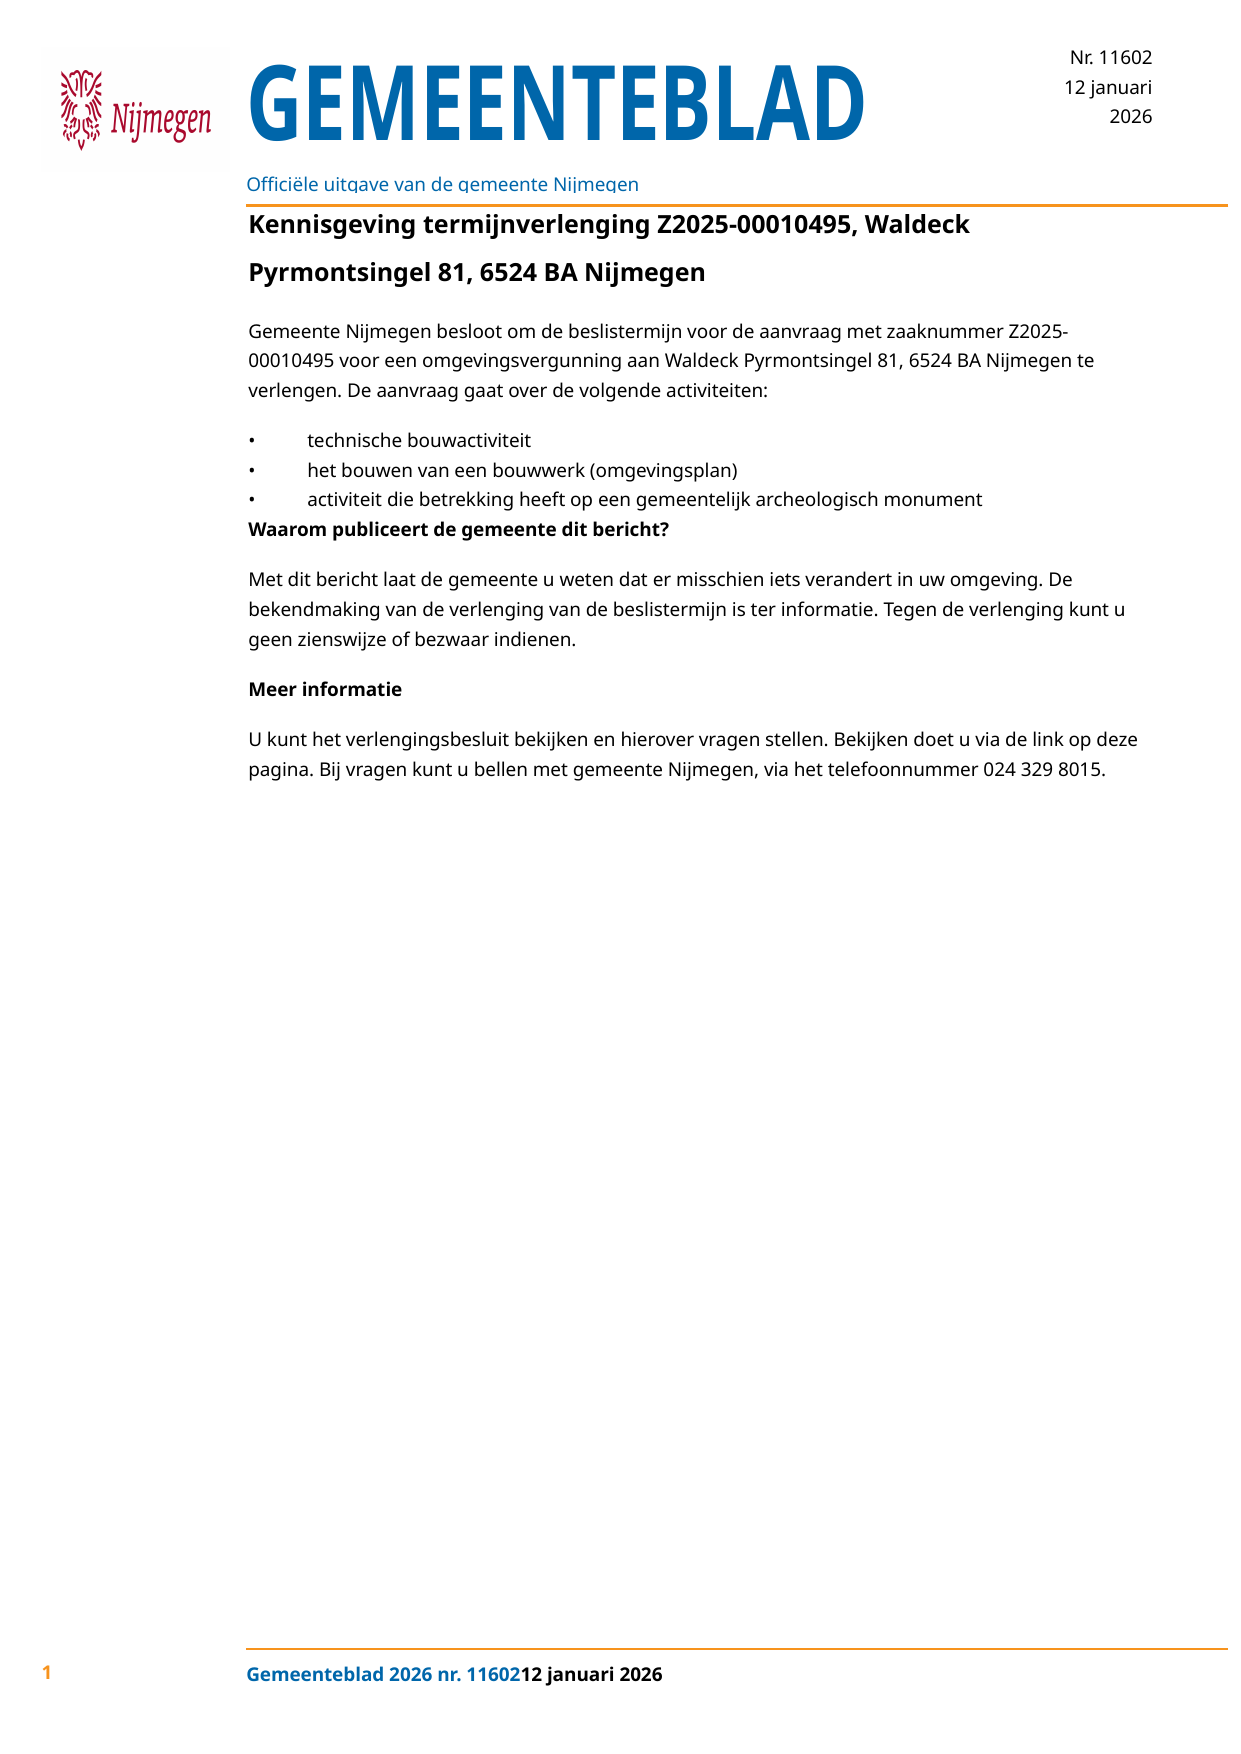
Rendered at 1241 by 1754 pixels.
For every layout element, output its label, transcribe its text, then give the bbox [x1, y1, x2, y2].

list het bouwen van een bouwwerk (omgevingsplan) [248, 457, 1152, 483]
list activiteit die betrekking heeft op een gemeentelijk archeologisch monument [248, 487, 1152, 512]
picture [41, 47, 231, 172]
text U kunt het verlengingsbesluit bekijken en hierover vragen stellen. Bekijken doet u via de link op deze pagina. Bij vragen kunt u bellen met gemeente Nijmegen, via het telefoonnummer 024 329 8015. [248, 727, 1152, 782]
text Waarom publiceert de gemeente dit bericht? [248, 516, 1152, 542]
text Met dit bericht laat de gemeente u weten dat er misschien iets verandert in uw omgeving. De bekendmaking van de verlenging van de beslistermijn is ter informatie. Tegen de verlenging kunt u geen zienswijze of bezwaar indienen. [248, 567, 1152, 652]
text Kennisgeving termijnverlenging Z2025-00010495, Waldeck Pyrmontsingel 81, 6524 BA Nijmegen [248, 207, 1152, 288]
text Meer informatie [248, 676, 1152, 702]
list technische bouwactiviteit [248, 427, 1152, 453]
text Gemeente Nijmegen besloot om de beslistermijn voor de aanvraag met zaaknummer Z2025-00010495 voor een omgevingsvergunning aan Waldeck Pyrmontsingel 81, 6524 BA Nijmegen te verlengen. De aanvraag gaat over de volgende activiteiten: [248, 318, 1152, 403]
